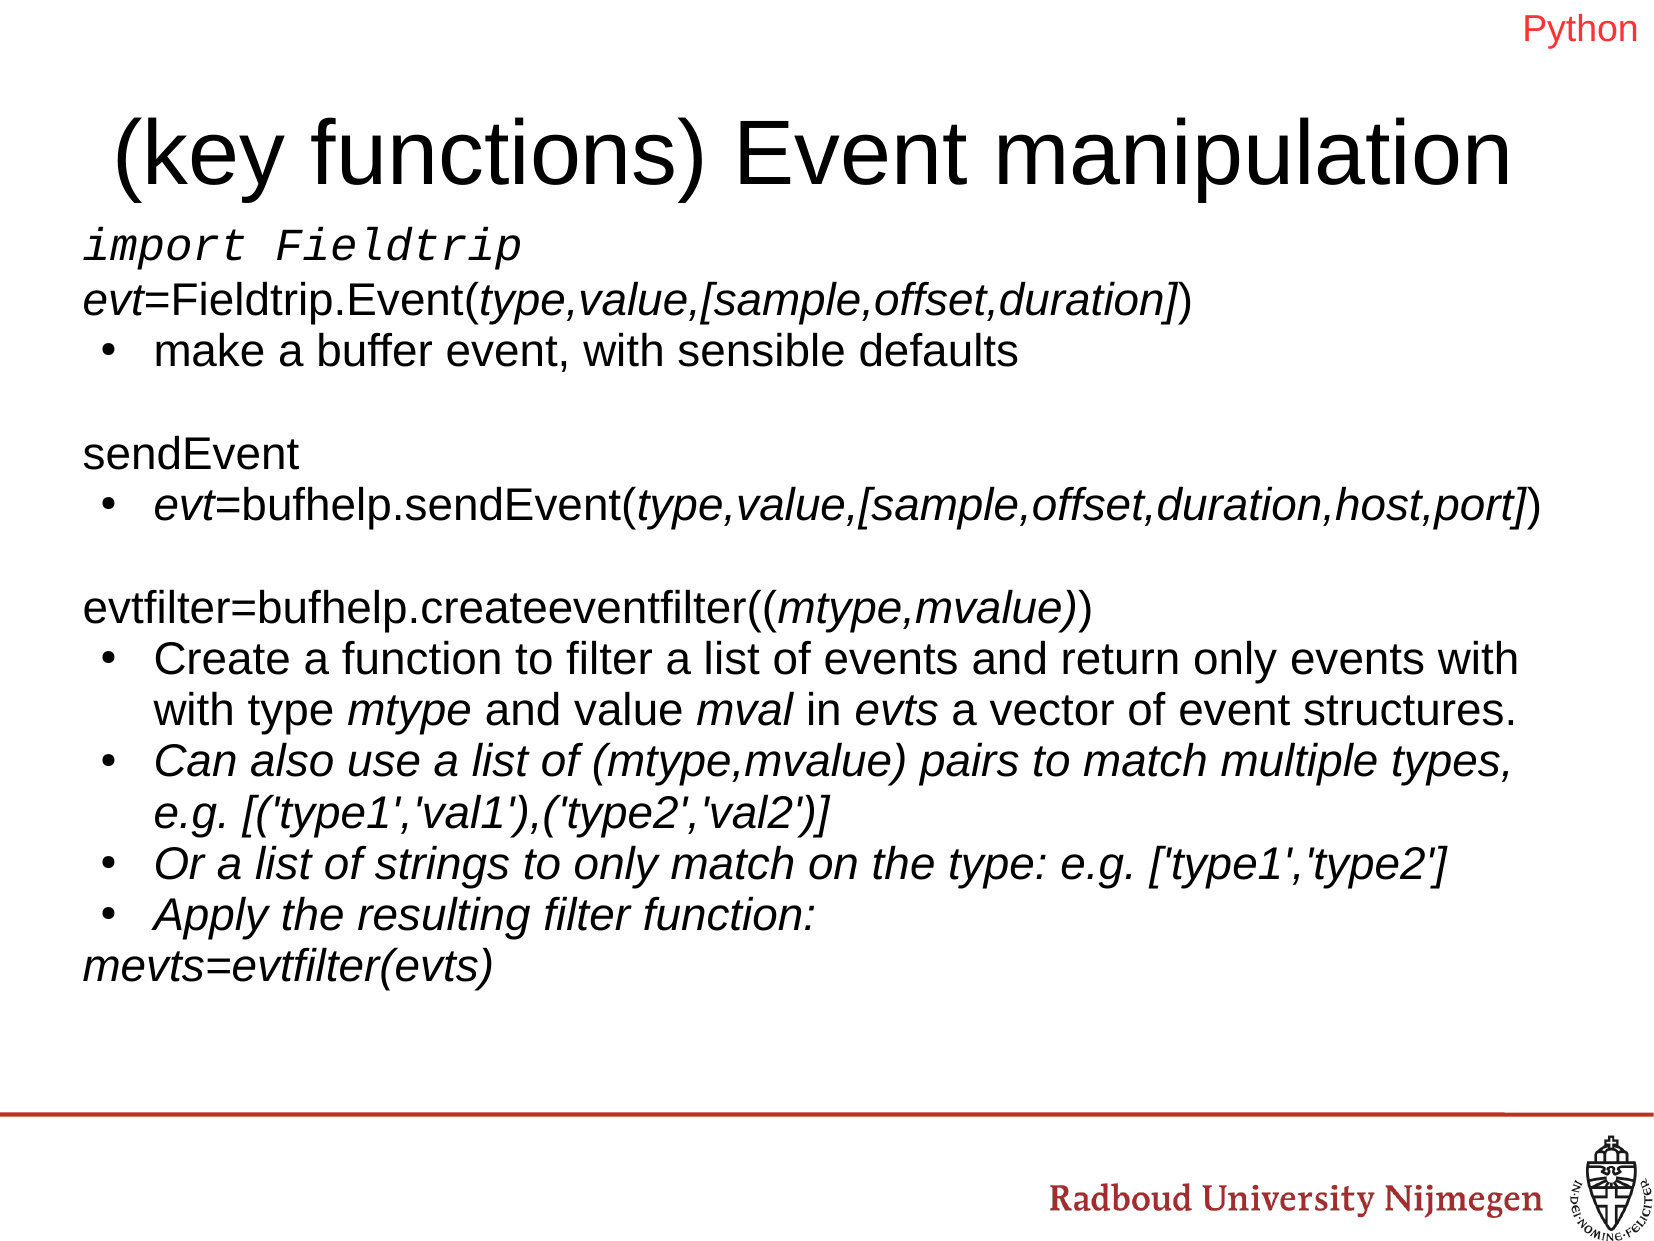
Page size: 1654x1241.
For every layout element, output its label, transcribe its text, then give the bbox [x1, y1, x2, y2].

text_box Python [1305, 0, 1654, 57]
picture [1050, 1134, 1654, 1241]
title (key functions) Event manipulation [82, 49, 1571, 222]
list import Fieldtrip evt=Fieldtrip.Event(type,value,[sample,offset,duration]) make a buffer event, with sensible defaults sendEvent evt=bufhelp.sendEvent(type,value,[sample,offset,duration,host,port]) evtfilter=bufhelp.createeventfilter((mtype,mvalue)) Create a function to filter a list of events and return only events with with type mtype and value mval in evts a vector of event structures. Can also use a list of (mtype,mvalue) pairs to match multiple types, e.g. [('type1','val1'),('type2','val2')] Or a list of strings to only match on the type: e.g. ['type1','type2'] Apply the resulting filter function: mevts=evtfilter(evts) [82, 222, 1571, 1114]
